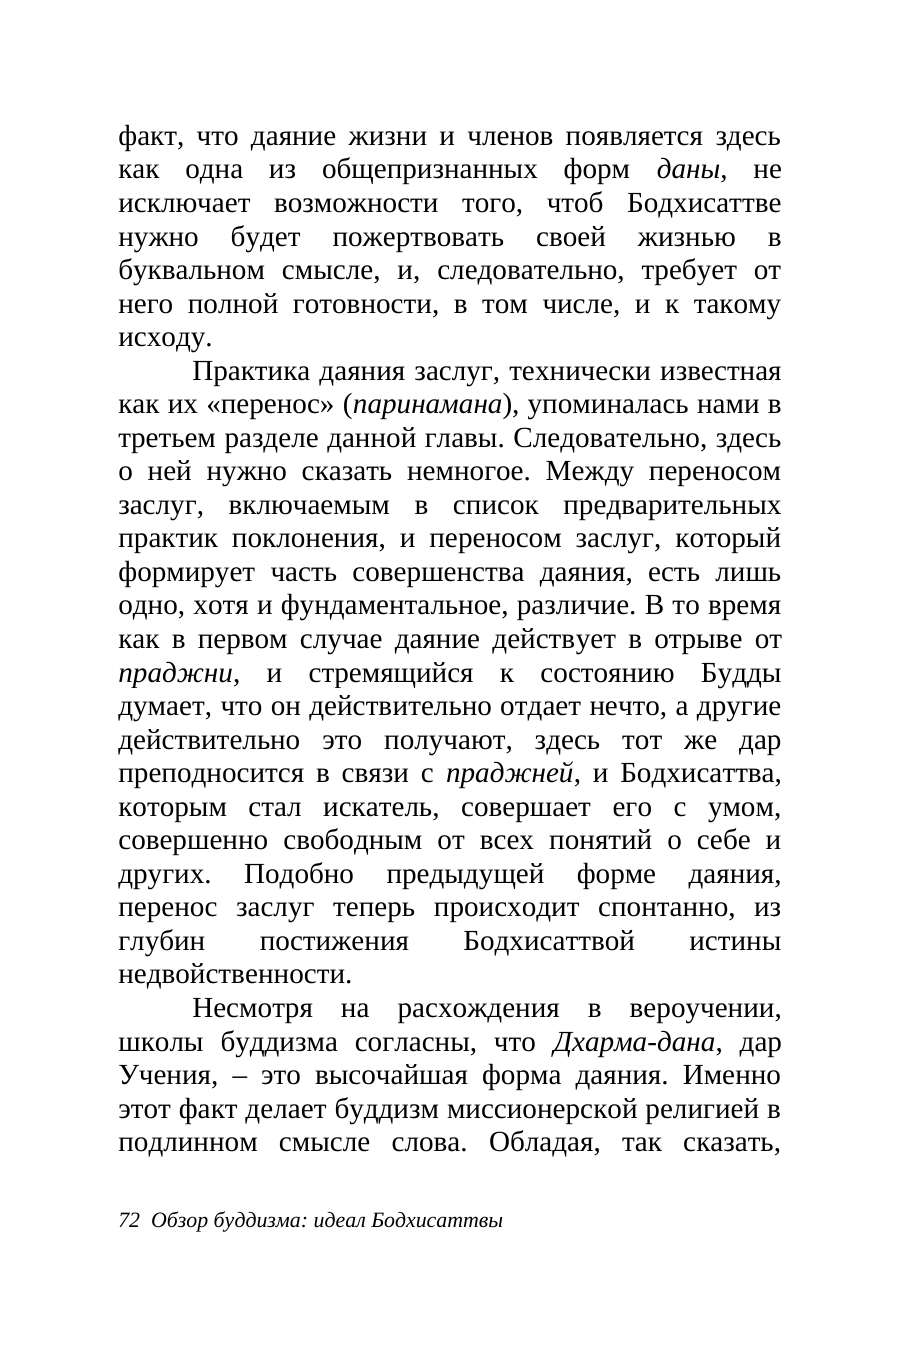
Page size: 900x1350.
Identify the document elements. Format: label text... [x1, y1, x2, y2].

text факт, что даяние жизни и членов появляется здесь как одна из общепризнанных форм даны, не исключает возможности того, чтоб Бодхисаттве нужно будет пожертвовать своей жизнью в буквальном смысле, и, следовательно, требует от него полной готовности, в том числе, и к такому исходу. [118, 118, 782, 353]
text Практика даяния заслуг, технически известная как их «перенос» (паринамана), упоминалась нами в третьем разделе данной главы. Следовательно, здесь о ней нужно сказать немногое. Между переносом заслуг, включаемым в список предварительных практик поклонения, и переносом заслуг, который формирует часть совершенства даяния, есть лишь одно, хотя и фундаментальное, различие. В то время как в первом случае даяние действует в отрыве от праджни, и стремящийся к состоянию Будды думает, что он действительно отдает нечто, а другие действительно это получают, здесь тот же дар преподносится в связи с праджней, и Бодхисаттва, которым стал искатель, совершает его с умом, совершенно свободным от всех понятий о себе и других. Подобно предыдущей форме даяния, перенос заслуг теперь происходит спонтанно, из глубин постижения Бодхисаттвой истины недвойственности. [118, 353, 782, 990]
text Несмотря на расхождения в вероучении, школы буддизма согласны, что Дхарма-дана, дар Учения, – это высочайшая форма даяния. Именно этот факт делает буддизм миссионерской религией в подлинном смысле слова. Обладая, так сказать, [118, 990, 782, 1158]
